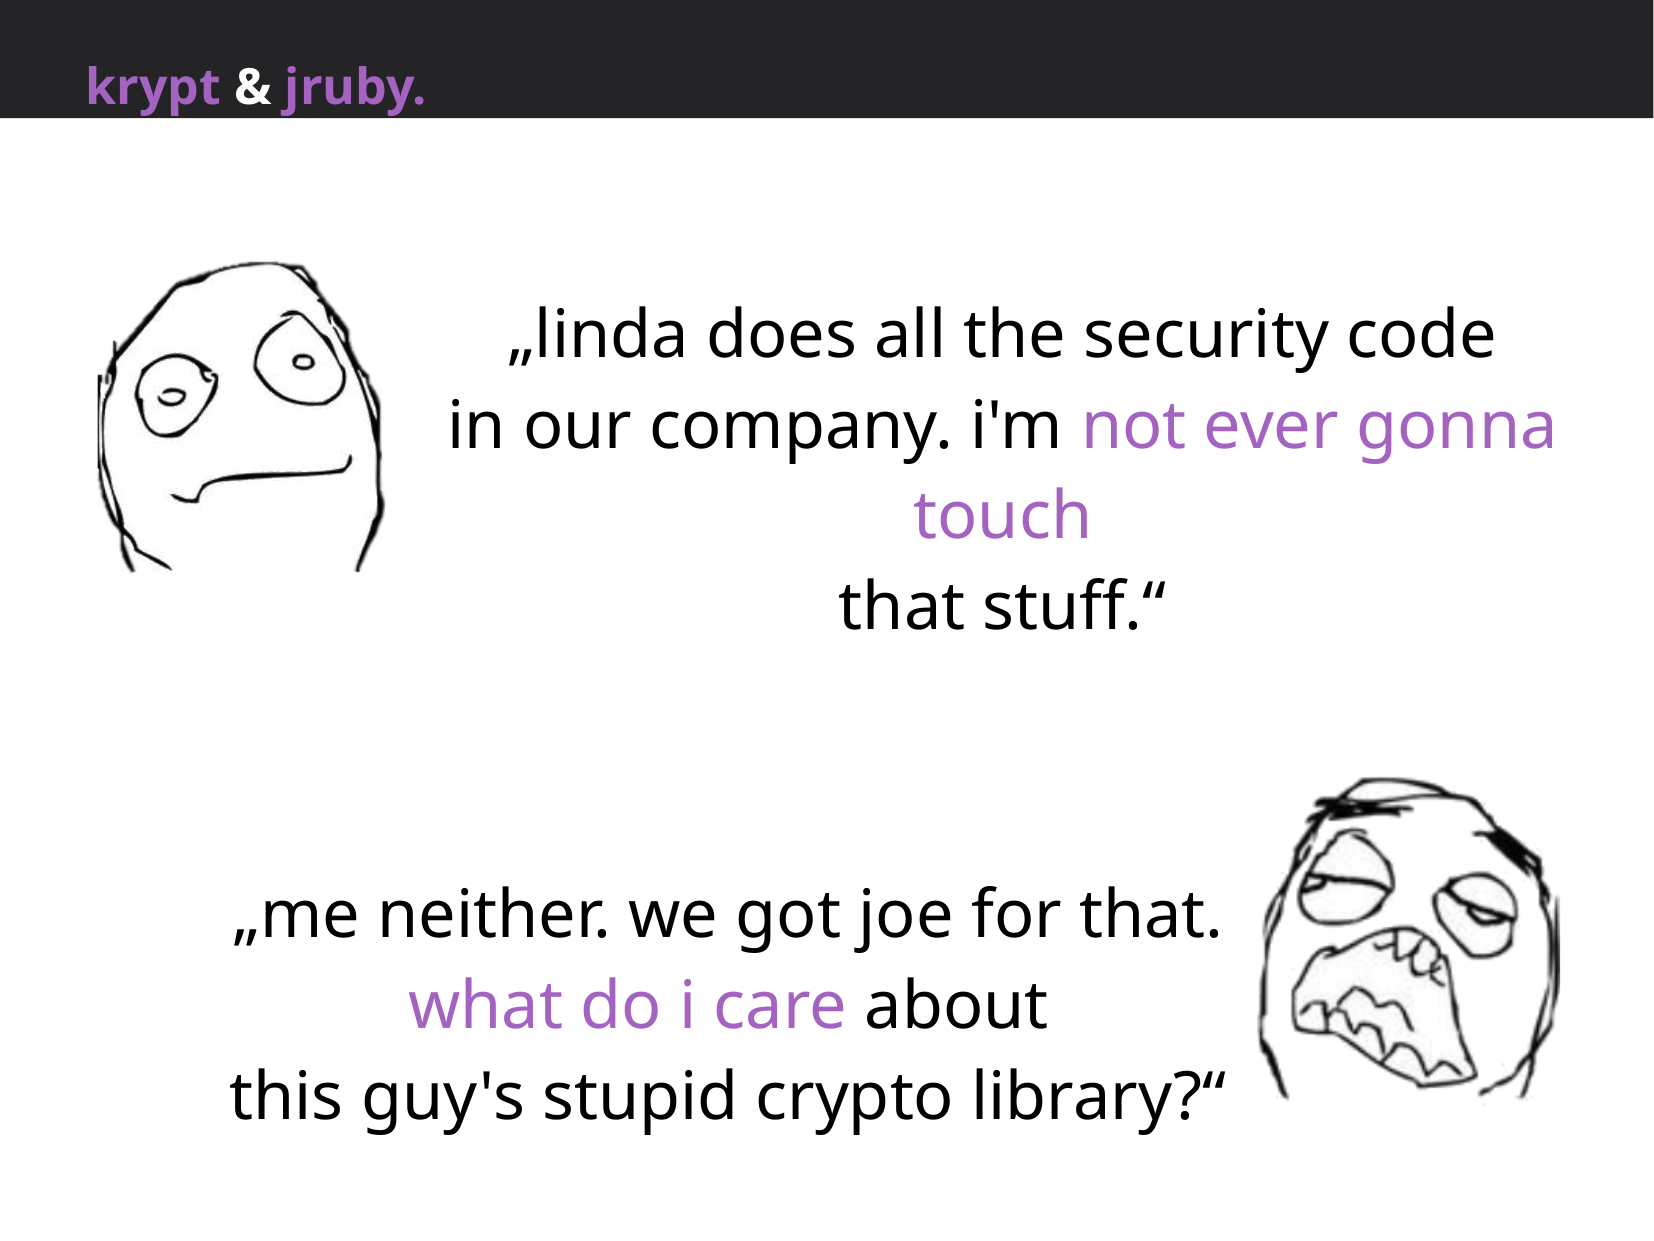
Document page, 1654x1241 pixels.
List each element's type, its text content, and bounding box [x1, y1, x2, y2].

text_box „me neither. we got joe for that. what do i care about this guy's stupid crypto library?“ [169, 859, 1288, 1124]
text_box [0, 0, 1654, 119]
picture [82, 253, 407, 591]
text_box [165, 544, 1441, 1087]
text_box krypt & jruby. [70, 43, 1359, 119]
text_box „linda does all the security code in our company. i'm not ever gonna touch that stuff.“ [407, 278, 1642, 544]
picture [1240, 767, 1573, 1109]
